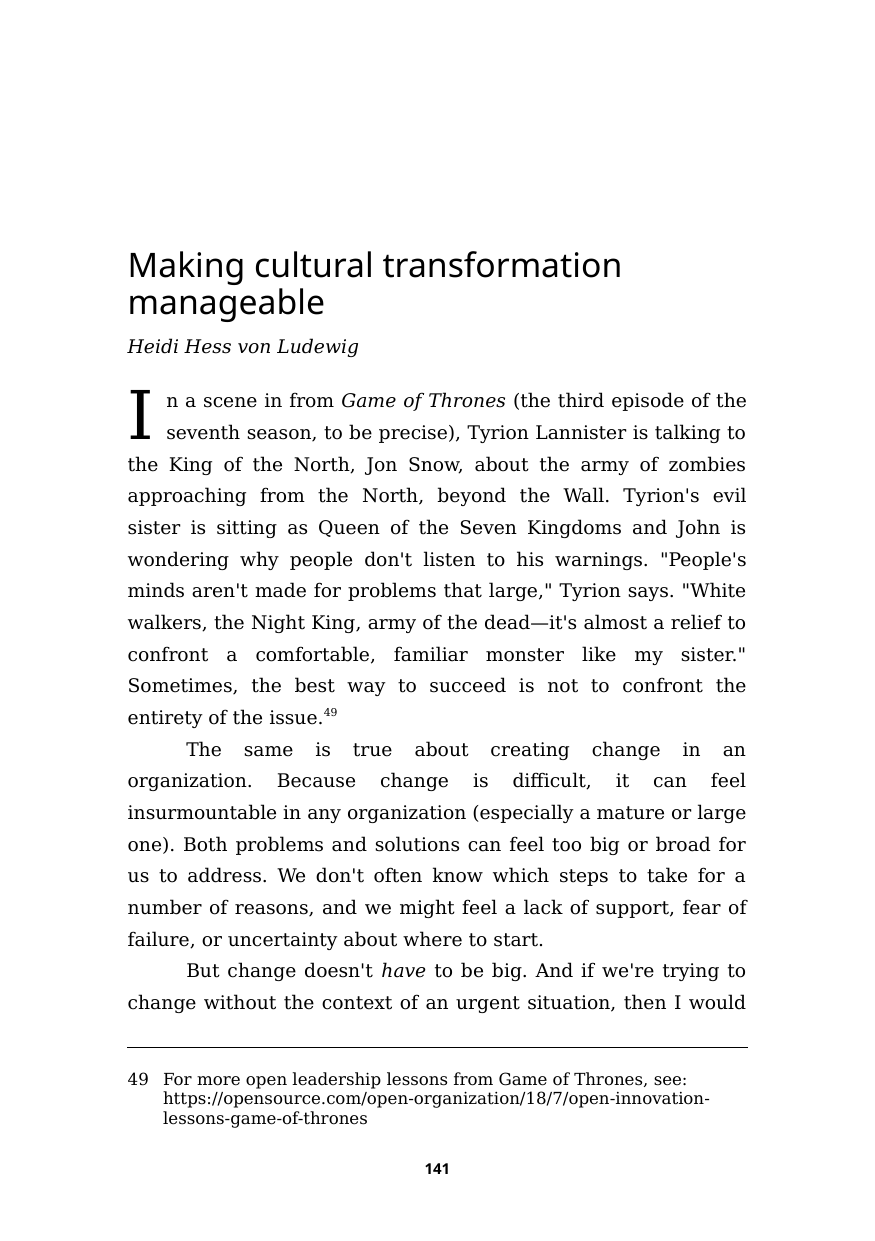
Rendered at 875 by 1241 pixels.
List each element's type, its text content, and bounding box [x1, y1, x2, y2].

text For more open leadership lessons from Game of Thrones, see: https://opensource.com/open-organization/18/7/open-innovation-lessons-game-of-thrones [127, 1070, 747, 1128]
subtitle Making cultural transformation manageable [127, 246, 747, 324]
text In a scene in from Game of Thrones (the third episode of the seventh season, to be precise), Tyrion Lannister is talking to the King of the North, Jon Snow, about the army of zombies approaching from the North, beyond the Wall. Tyrion's evil sister is sitting as Queen of the Seven Kingdoms and John is wondering why people don't listen to his warnings. "People's minds aren't made for problems that large," Tyrion says. "White walkers, the Night King, army of the dead—it's almost a relief to confront a comfortable, familiar monster like my sister." Sometimes, the best way to succeed is not to confront the entirety of the issue. [127, 390, 747, 729]
text Heidi Hess von Ludewig [127, 336, 747, 358]
text The same is true about creating change in an organization. Because change is difficult, it can feel insurmountable in any organization (especially a mature or large one). Both problems and solutions can feel too big or broad for us to address. We don't often know which steps to take for a number of reasons, and we might feel a lack of support, fear of failure, or uncertainty about where to start. [127, 738, 747, 950]
text But change doesn't have to be big. And if we're trying to change without the context of an urgent situation, then I would [127, 960, 747, 1014]
